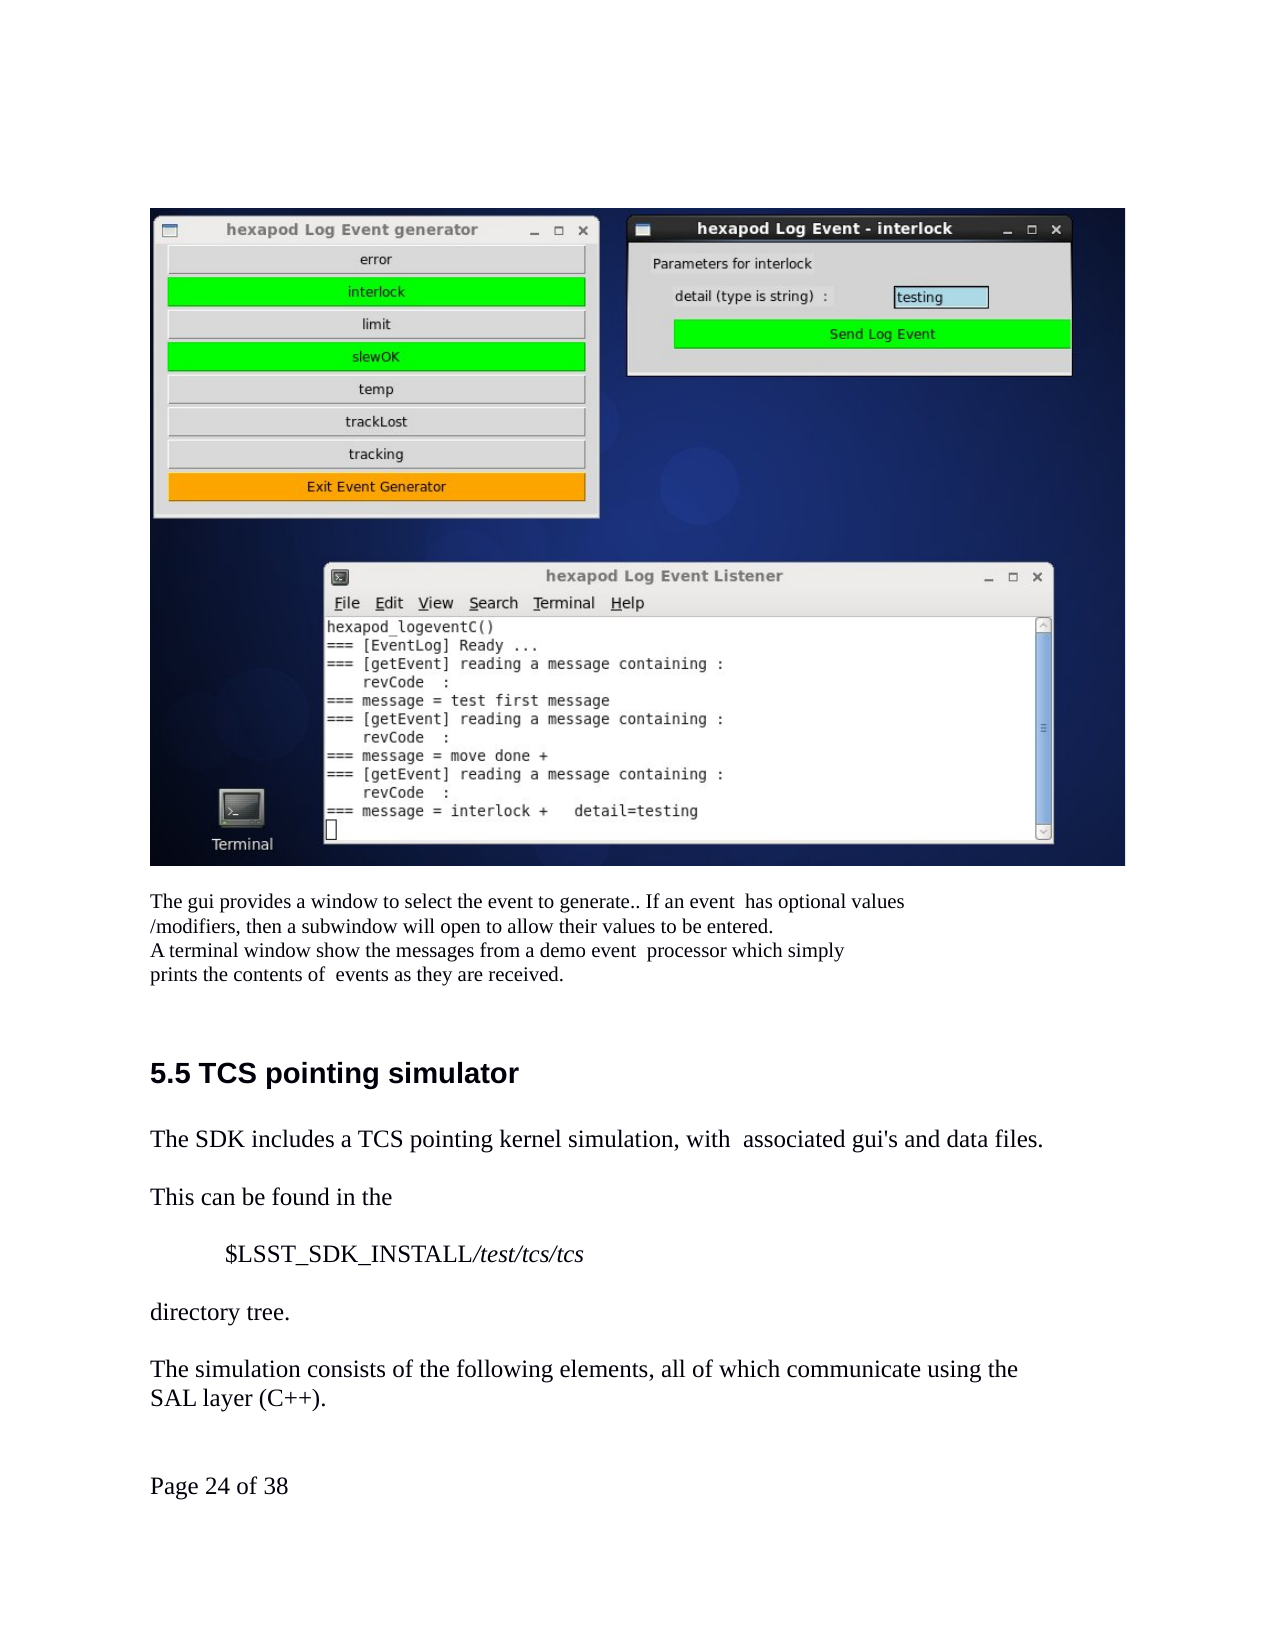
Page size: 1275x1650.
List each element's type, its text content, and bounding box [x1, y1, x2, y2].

picture [150, 208, 1125, 866]
text This can be found in the [150, 1182, 1125, 1210]
text directory tree. [150, 1297, 1125, 1325]
text prints the contents of events as they are received. [150, 962, 1125, 986]
text The simulation consists of the following elements, all of which communicate using the [150, 1354, 1125, 1383]
subtitle 5.5 TCS pointing simulator [150, 1056, 1125, 1089]
text SAL layer (C++). [150, 1383, 1125, 1412]
text A terminal window show the messages from a demo event processor which simply [150, 938, 1125, 962]
text The SDK includes a TCS pointing kernel simulation, with associated gui's and data files. [150, 1124, 1125, 1153]
text $LSST_SDK_INSTALL/test/tcs/tcs [150, 1239, 1125, 1268]
text The gui provides a window to select the event to generate.. If an event has optional values [150, 889, 1125, 913]
text /modifiers, then a subwindow will open to allow their values to be entered. [150, 913, 1125, 938]
